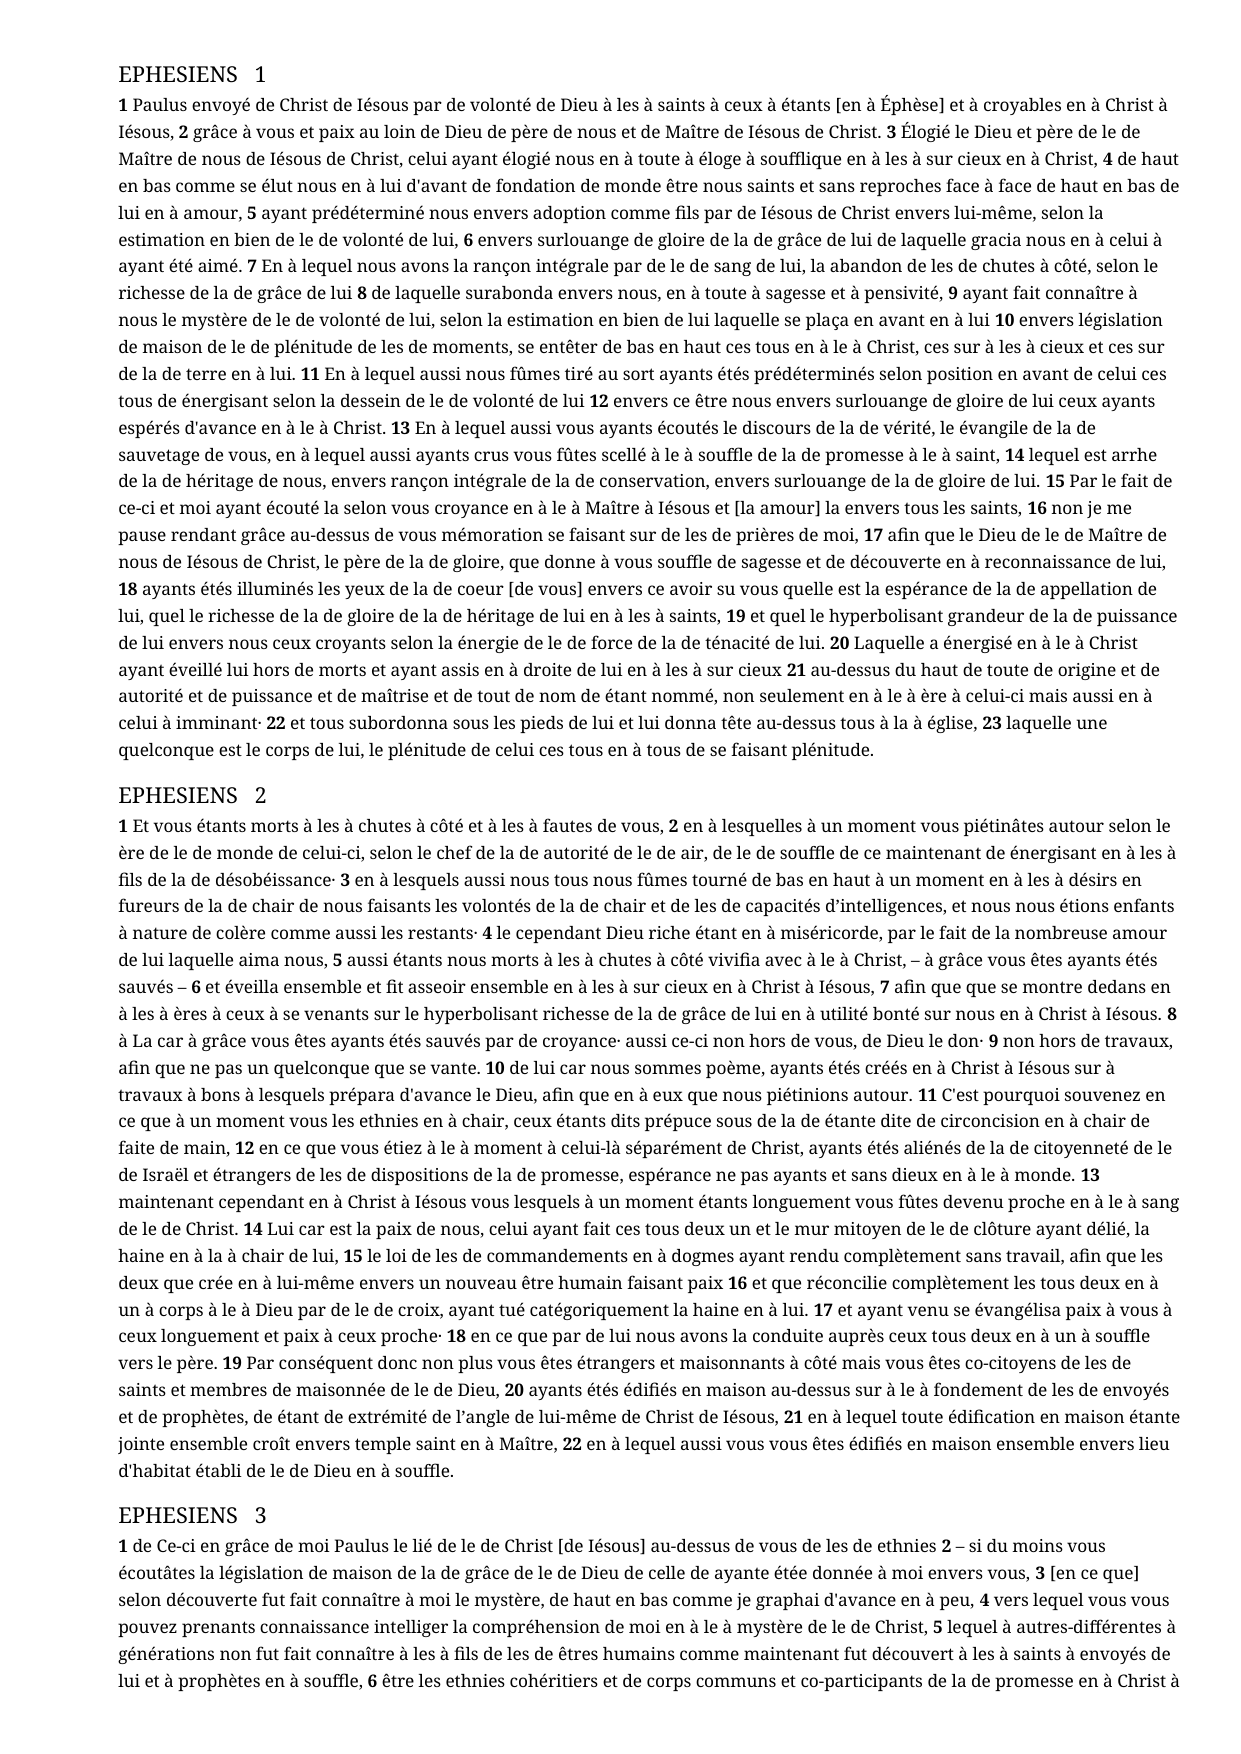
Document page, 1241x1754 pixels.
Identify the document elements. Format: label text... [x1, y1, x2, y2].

text EPHESIENS 3 [118, 1500, 1181, 1530]
text EPHESIENS 2 [118, 780, 1181, 809]
text 1 Paulus envoyé de Christ de Iésous par de volonté de Dieu à les à saints à ceux à étants [en à Éphèse] et à croyables en à Christ à Iésous, 2 grâce à vous et paix au loin de Dieu de père de nous et de Maître de Iésous de Christ. 3 Élogié le Dieu et père de le de Maître de nous de Iésous de Christ, celui ayant élogié nous en à toute à éloge à soufflique en à les à sur cieux en à Christ, 4 de haut en bas comme se élut nous en à lui d'avant de fondation de monde être nous saints et sans reproches face à face de haut en bas de lui en à amour, 5 ayant prédéterminé nous envers adoption comme fils par de Iésous de Christ envers lui-même, selon la estimation en bien de le de volonté de lui, 6 envers surlouange de gloire de la de grâce de lui de laquelle gracia nous en à celui à ayant été aimé. 7 En à lequel nous avons la rançon intégrale par de le de sang de lui, la abandon de les de chutes à côté, selon le richesse de la de grâce de lui 8 de laquelle surabonda envers nous, en à toute à sagesse et à pensivité, 9 ayant fait connaître à nous le mystère de le de volonté de lui, selon la estimation en bien de lui laquelle se plaça en avant en à lui 10 envers législation de maison de le de plénitude de les de moments, se entêter de bas en haut ces tous en à le à Christ, ces sur à les à cieux et ces sur de la de terre en à lui. 11 En à lequel aussi nous fûmes tiré au sort ayants étés prédéterminés selon position en avant de celui ces tous de énergisant selon la dessein de le de volonté de lui 12 envers ce être nous envers surlouange de gloire de lui ceux ayants espérés d'avance en à le à Christ. 13 En à lequel aussi vous ayants écoutés le discours de la de vérité, le évangile de la de sauvetage de vous, en à lequel aussi ayants crus vous fûtes scellé à le à souffle de la de promesse à le à saint, 14 lequel est arrhe de la de héritage de nous, envers rançon intégrale de la de conservation, envers surlouange de la de gloire de lui. 15 Par le fait de ce-ci et moi ayant écouté la selon vous croyance en à le à Maître à Iésous et [la amour] la envers tous les saints, 16 non je me pause rendant grâce au-dessus de vous mémoration se faisant sur de les de prières de moi, 17 afin que le Dieu de le de Maître de nous de Iésous de Christ, le père de la de gloire, que donne à vous souffle de sagesse et de découverte en à reconnaissance de lui, 18 ayants étés illuminés les yeux de la de coeur [de vous] envers ce avoir su vous quelle est la espérance de la de appellation de lui, quel le richesse de la de gloire de la de héritage de lui en à les à saints, 19 et quel le hyperbolisant grandeur de la de puissance de lui envers nous ceux croyants selon la énergie de le de force de la de ténacité de lui. 20 Laquelle a énergisé en à le à Christ ayant éveillé lui hors de morts et ayant assis en à droite de lui en à les à sur cieux 21 au-dessus du haut de toute de origine et de autorité et de puissance et de maîtrise et de tout de nom de étant nommé, non seulement en à le à ère à celui-ci mais aussi en à celui à imminant· 22 et tous subordonna sous les pieds de lui et lui donna tête au-dessus tous à la à église, 23 laquelle une quelconque est le corps de lui, le plénitude de celui ces tous en à tous de se faisant plénitude. [118, 93, 1181, 762]
text 1 de Ce-ci en grâce de moi Paulus le lié de le de Christ [de Iésous] au-dessus de vous de les de ethnies 2 – si du moins vous écoutâtes la législation de maison de la de grâce de le de Dieu de celle de ayante étée donnée à moi envers vous, 3 [en ce que] selon découverte fut fait connaître à moi le mystère, de haut en bas comme je graphai d'avance en à peu, 4 vers lequel vous vous pouvez prenants connaissance intelliger la compréhension de moi en à le à mystère de le de Christ, 5 lequel à autres-différentes à générations non fut fait connaître à les à fils de les de êtres humains comme maintenant fut découvert à les à saints à envoyés de lui et à prophètes en à souffle, 6 être les ethnies cohéritiers et de corps communs et co-participants de la de promesse en à Christ à [118, 1534, 1181, 1692]
text 1 Et vous étants morts à les à chutes à côté et à les à fautes de vous, 2 en à lesquelles à un moment vous piétinâtes autour selon le ère de le de monde de celui-ci, selon le chef de la de autorité de le de air, de le de souffle de ce maintenant de énergisant en à les à fils de la de désobéissance· 3 en à lesquels aussi nous tous nous fûmes tourné de bas en haut à un moment en à les à désirs en fureurs de la de chair de nous faisants les volontés de la de chair et de les de capacités d’intelligences, et nous nous étions enfants à nature de colère comme aussi les restants· 4 le cependant Dieu riche étant en à miséricorde, par le fait de la nombreuse amour de lui laquelle aima nous, 5 aussi étants nous morts à les à chutes à côté vivifia avec à le à Christ, – à grâce vous êtes ayants étés sauvés – 6 et éveilla ensemble et fit asseoir ensemble en à les à sur cieux en à Christ à Iésous, 7 afin que que se montre dedans en à les à ères à ceux à se venants sur le hyperbolisant richesse de la de grâce de lui en à utilité bonté sur nous en à Christ à Iésous. 8 à La car à grâce vous êtes ayants étés sauvés par de croyance· aussi ce-ci non hors de vous, de Dieu le don· 9 non hors de travaux, afin que ne pas un quelconque que se vante. 10 de lui car nous sommes poème, ayants étés créés en à Christ à Iésous sur à travaux à bons à lesquels prépara d'avance le Dieu, afin que en à eux que nous piétinions autour. 11 C'est pourquoi souvenez en ce que à un moment vous les ethnies en à chair, ceux étants dits prépuce sous de la de étante dite de circoncision en à chair de faite de main, 12 en ce que vous étiez à le à moment à celui-là séparément de Christ, ayants étés aliénés de la de citoyenneté de le de Israël et étrangers de les de dispositions de la de promesse, espérance ne pas ayants et sans dieux en à le à monde. 13 maintenant cependant en à Christ à Iésous vous lesquels à un moment étants longuement vous fûtes devenu proche en à le à sang de le de Christ. 14 Lui car est la paix de nous, celui ayant fait ces tous deux un et le mur mitoyen de le de clôture ayant délié, la haine en à la à chair de lui, 15 le loi de les de commandements en à dogmes ayant rendu complètement sans travail, afin que les deux que crée en à lui-même envers un nouveau être humain faisant paix 16 et que réconcilie complètement les tous deux en à un à corps à le à Dieu par de le de croix, ayant tué catégoriquement la haine en à lui. 17 et ayant venu se évangélisa paix à vous à ceux longuement et paix à ceux proche· 18 en ce que par de lui nous avons la conduite auprès ceux tous deux en à un à souffle vers le père. 19 Par conséquent donc non plus vous êtes étrangers et maisonnants à côté mais vous êtes co-citoyens de les de saints et membres de maisonnée de le de Dieu, 20 ayants étés édifiés en maison au-dessus sur à le à fondement de les de envoyés et de prophètes, de étant de extrémité de l’angle de lui-même de Christ de Iésous, 21 en à lequel toute édification en maison étante jointe ensemble croît envers temple saint en à Maître, 22 en à lequel aussi vous vous êtes édifiés en maison ensemble envers lieu d'habitat établi de le de Dieu en à souffle. [118, 814, 1181, 1482]
text EPHESIENS 1 [118, 59, 1181, 89]
